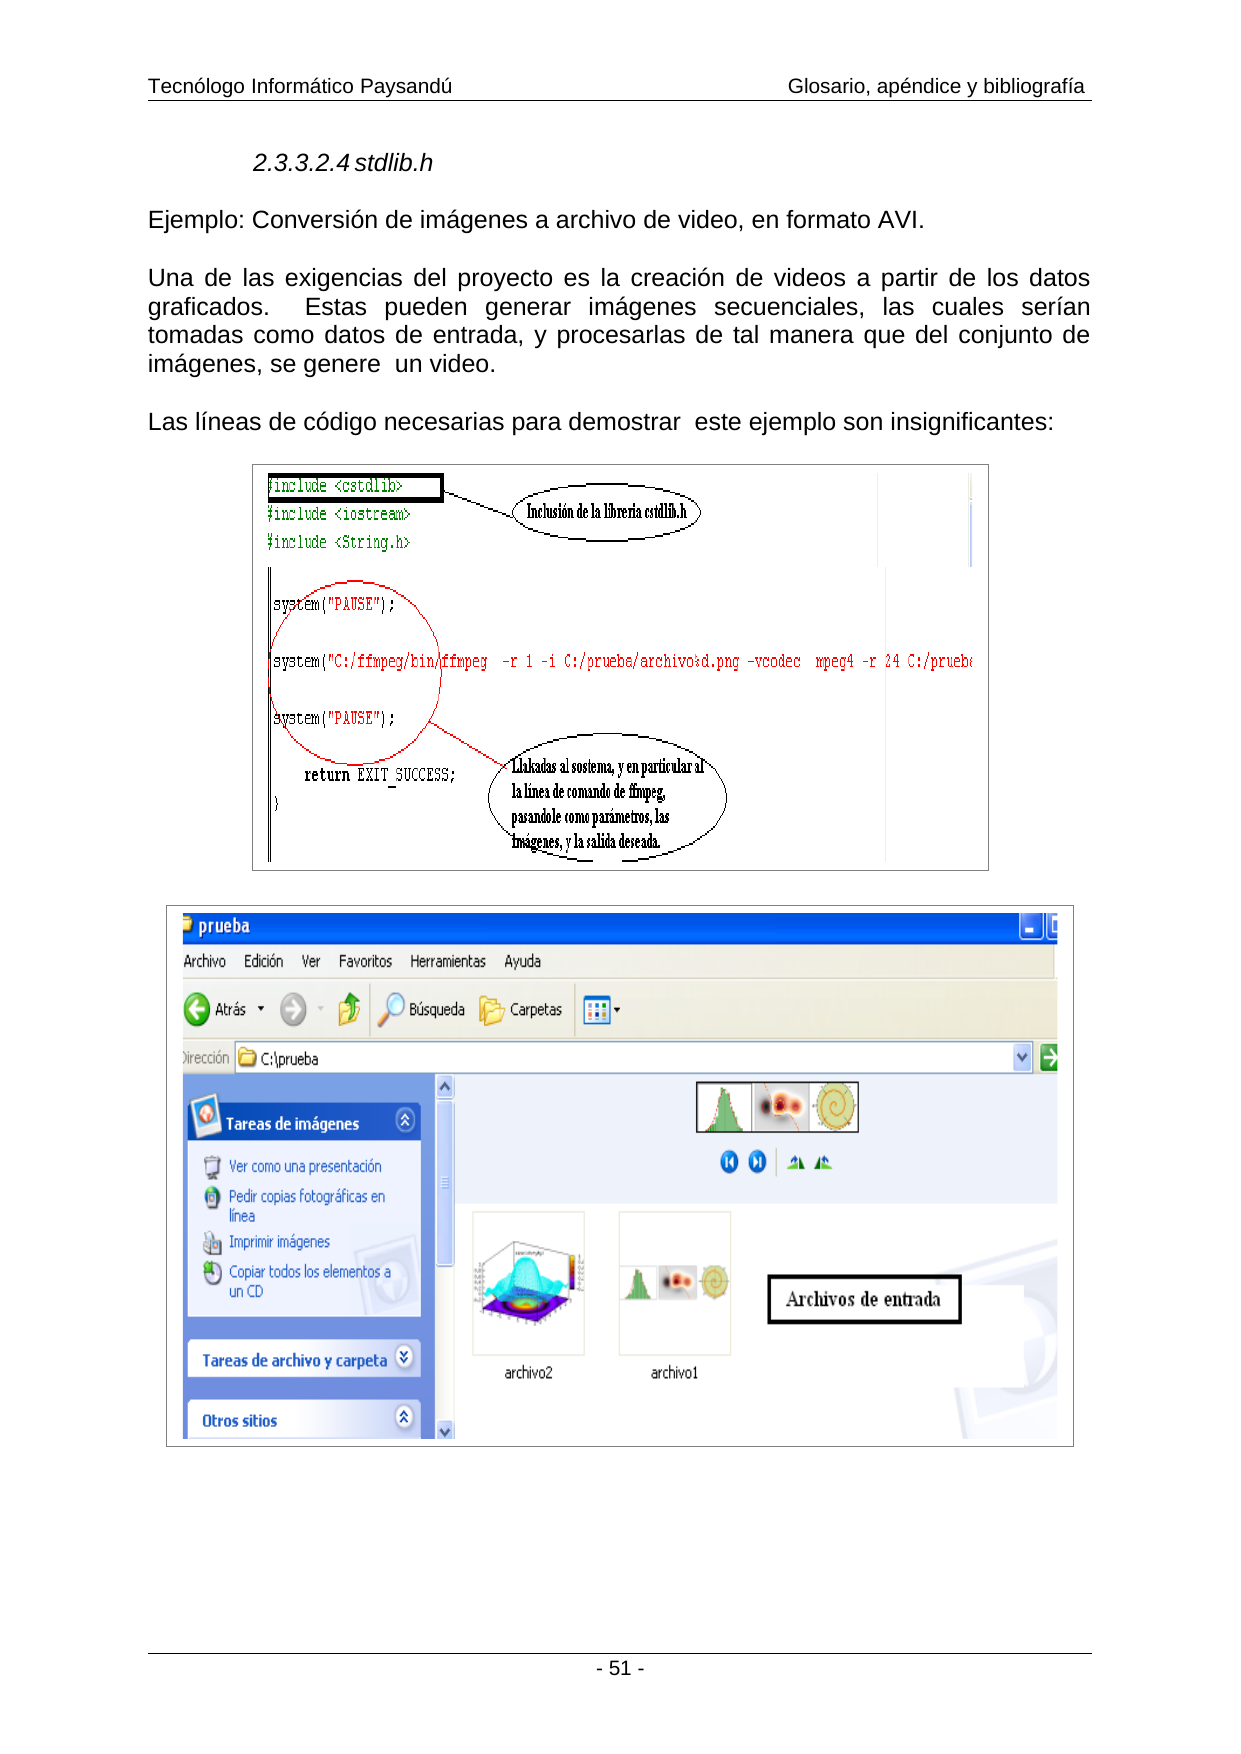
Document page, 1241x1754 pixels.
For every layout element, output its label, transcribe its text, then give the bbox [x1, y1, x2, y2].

text Ejemplo: Conversión de imágenes a archivo de video, en formato AVI. [148, 205, 1092, 234]
picture [182, 913, 1058, 1439]
text Una de las exigencias del proyecto es la creación de videos a partir de los datos graficados. Estas pueden generar imágenes secuenciales, las cuales serían tomadas como datos de entrada, y procesarlas de tal manera que del conjunto de imágenes, se genere un video. [148, 263, 1092, 378]
subtitle stdlib.h [253, 148, 1092, 176]
text Las líneas de código necesarias para demostrar este ejemplo son insignificantes: [148, 406, 1092, 435]
picture [268, 473, 973, 862]
